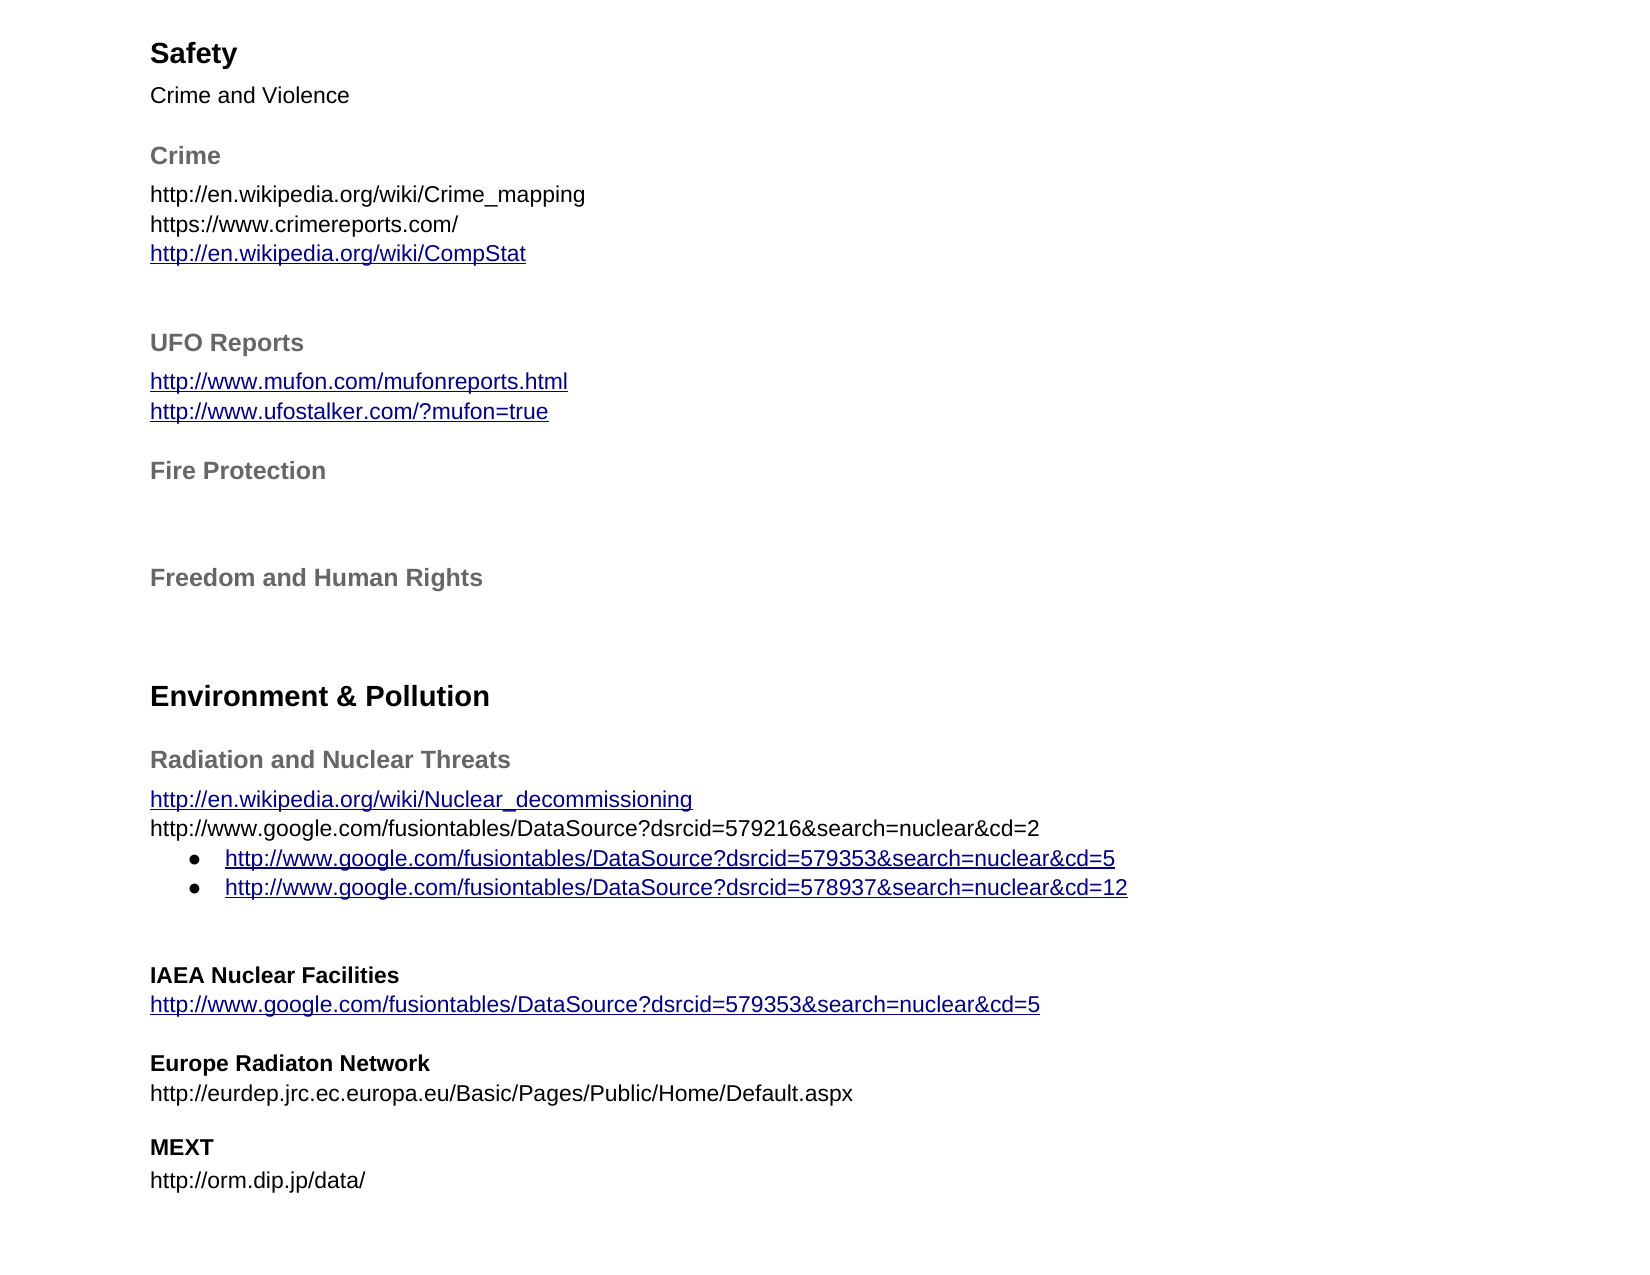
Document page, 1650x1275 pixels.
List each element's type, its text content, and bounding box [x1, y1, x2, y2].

text http://orm.dip.jp/data/ [150, 1168, 1500, 1194]
list http://www.google.com/fusiontables/DataSource?dsrcid=579353&search=nuclear&cd=5 [187, 845, 1500, 871]
text IAEA Nuclear Facilities [150, 963, 1500, 988]
subtitle MEXT [150, 1134, 1500, 1160]
text http://en.wikipedia.org/wiki/CompStat [150, 241, 1500, 267]
text http://www.ufostalker.com/?mufon=true [150, 399, 1500, 424]
subtitle Crime [150, 142, 1500, 170]
text Crime and Violence [150, 83, 1500, 109]
subtitle Radiation and Nuclear Threats [150, 746, 1500, 774]
subtitle Environment & Pollution [150, 679, 1500, 712]
text http://eurdep.jrc.ec.europa.eu/Basic/Pages/Public/Home/Default.aspx [150, 1080, 1500, 1106]
subtitle Freedom and Human Rights [150, 564, 1500, 592]
text http://www.google.com/fusiontables/DataSource?dsrcid=579216&search=nuclear&cd=2 [150, 816, 1500, 841]
list http://www.google.com/fusiontables/DataSource?dsrcid=578937&search=nuclear&cd=12 [187, 874, 1500, 900]
subtitle Safety [150, 37, 1500, 70]
subtitle Fire Protection [150, 457, 1500, 485]
text http://en.wikipedia.org/wiki/Crime_mapping [150, 182, 1500, 208]
text http://en.wikipedia.org/wiki/Nuclear_decommissioning [150, 786, 1500, 812]
subtitle UFO Reports [150, 329, 1500, 357]
text Europe Radiaton Network [150, 1051, 1500, 1076]
text http://www.mufon.com/mufonreports.html [150, 369, 1500, 395]
text http://www.google.com/fusiontables/DataSource?dsrcid=579353&search=nuclear&cd=5 [150, 992, 1500, 1018]
text https://www.crimereports.com/ [150, 212, 1500, 237]
